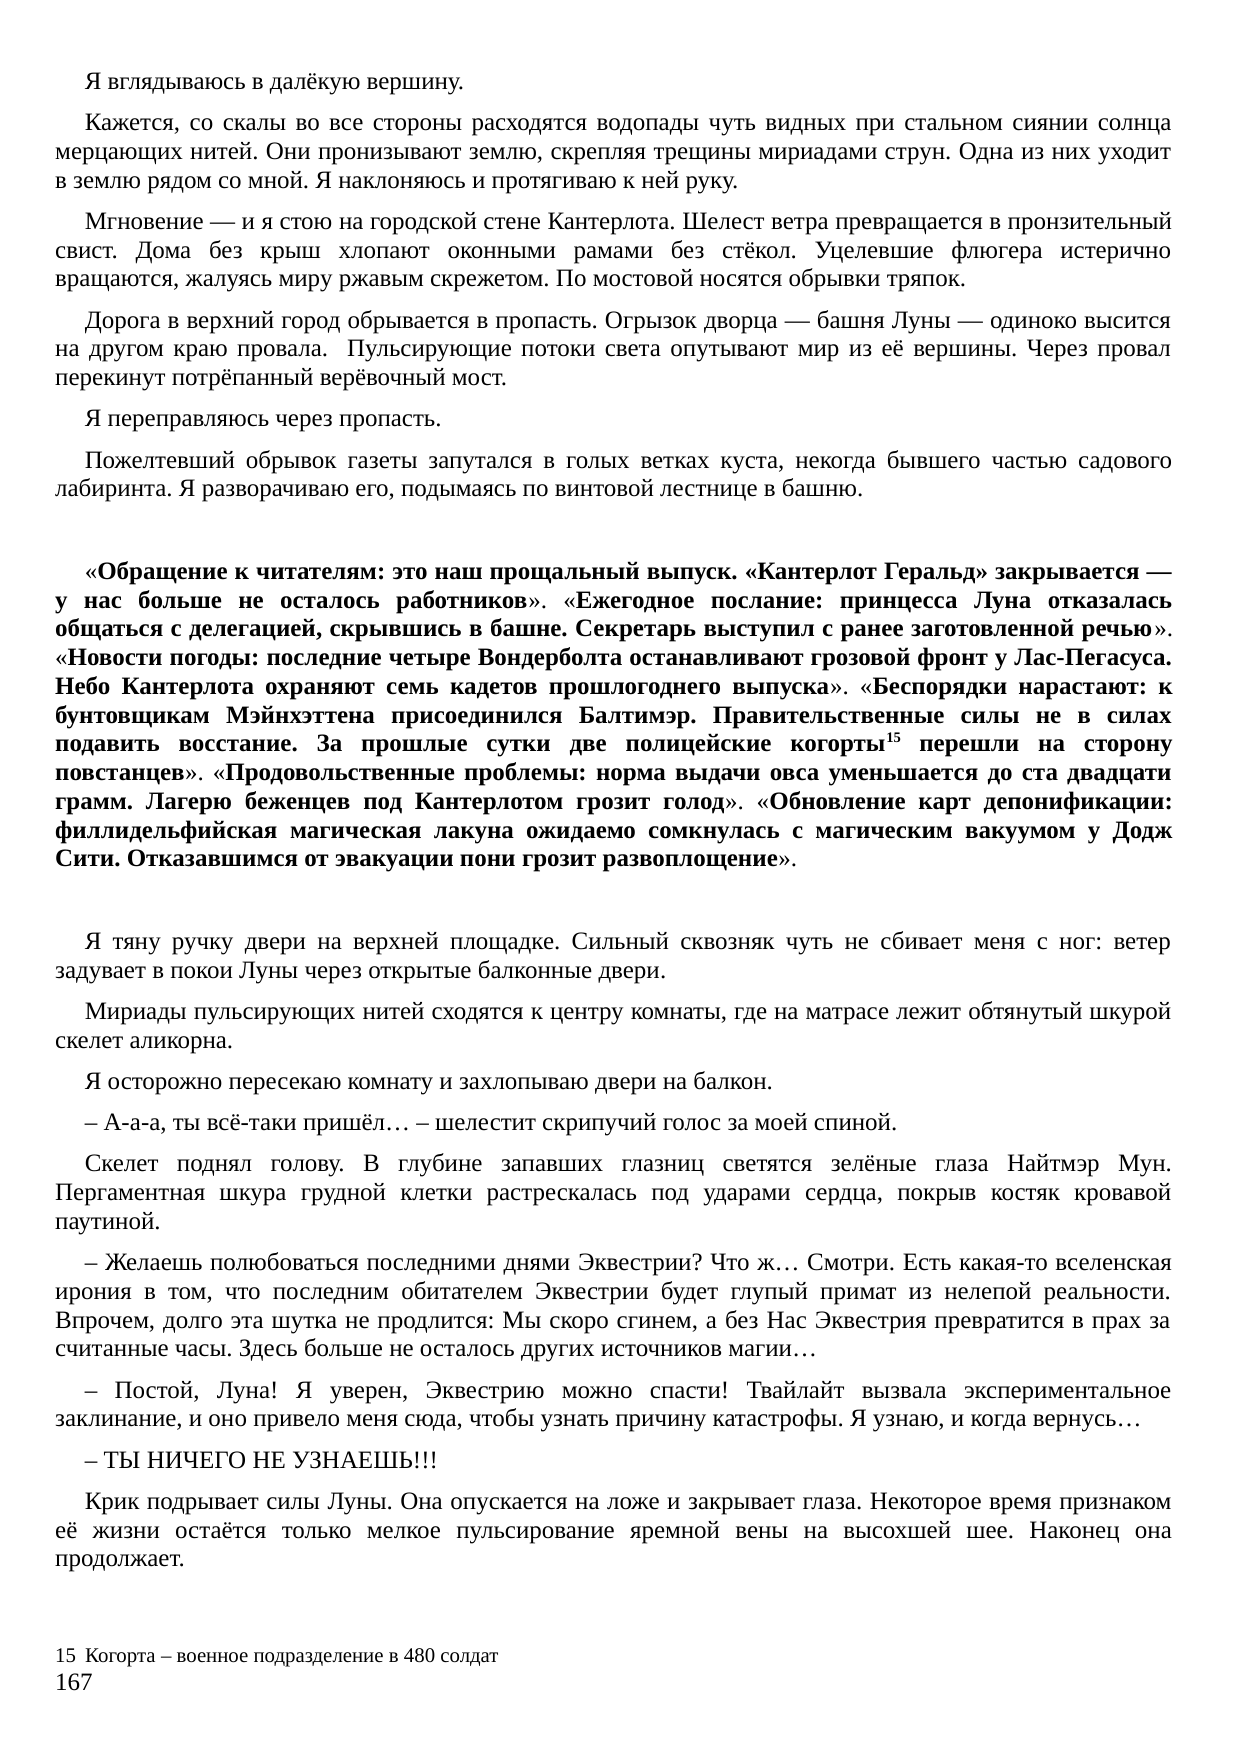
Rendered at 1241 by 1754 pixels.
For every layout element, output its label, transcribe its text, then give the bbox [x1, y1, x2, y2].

text Кажется, со скалы во все стороны расходятся водопады чуть видных при стальном сиянии солнца мерцающих нитей. Они пронизывают землю, скрепляя трещины мириадами струн. Одна из них уходит в землю рядом со мной. Я наклоняюсь и протягиваю к ней руку. [55, 107, 1173, 193]
text Скелет поднял голову. В глубине запавших глазниц светятся зелёные глаза Найтмэр Мун. Пергаментная шкура грудной клетки растрескалась под ударами сердца, покрыв костяк кровавой паутиной. [55, 1148, 1173, 1235]
text Когорта – военное подразделение в 480 солдат [55, 1642, 1173, 1667]
text «Обращение к читателям: это наш прощальный выпуск. «Кантерлот Геральд» закрывается — у нас больше не осталось работников». «Ежегодное послание: принцесса Луна отказалась общаться с делегацией, скрывшись в башне. Секретарь выступил с ранее заготовленной речью». «Новости погоды: последние четыре Вондерболта останавливают грозовой фронт у Лас-Пегасуса. Небо Кантерлота охраняют семь кадетов прошлогоднего выпуска». «Беспорядки нарастают: к бунтовщикам Мэйнхэттена присоединился Балтимэр. Правительственные силы не в силах подавить восстание. За прошлые сутки две полицейские когорты перешли на сторону повстанцев». «Продовольственные проблемы: норма выдачи овса уменьшается до ста двадцати грамм. Лагерю беженцев под Кантерлотом грозит голод». «Обновление карт депонификации: филлидельфийская магическая лакуна ожидаемо сомкнулась с магическим вакуумом у Додж Сити. Отказавшимся от эвакуации пони грозит развоплощение». [55, 556, 1173, 872]
text – А-а-а, ты всё-таки пришёл… – шелестит скрипучий голос за моей спиной. [55, 1107, 1173, 1136]
text Я переправляюсь через пропасть. [55, 403, 1173, 432]
text Я тяну ручку двери на верхней площадке. Сильный сквозняк чуть не сбивает меня с ног: ветер задувает в покои Луны через открытые балконные двери. [55, 926, 1173, 983]
text Дорога в верхний город обрывается в пропасть. Огрызок дворца — башня Луны — одиноко высится на другом краю провала. Пульсирующие потоки света опутывают мир из её вершины. Через провал перекинут потрёпанный верёвочный мост. [55, 305, 1173, 391]
text Мгновение — и я стою на городской стене Кантерлота. Шелест ветра превращается в пронзительный свист. Дома без крыш хлопают оконными рамами без стёкол. Уцелевшие флюгера истерично вращаются, жалуясь миру ржавым скрежетом. По мостовой носятся обрывки тряпок. [55, 206, 1173, 292]
text Мириады пульсирующих нитей сходятся к центру комнаты, где на матрасе лежит обтянутый шкурой скелет аликорна. [55, 996, 1173, 1053]
text – Желаешь полюбоваться последними днями Эквестрии? Что ж… Смотри. Есть какая-то вселенская ирония в том, что последним обитателем Эквестрии будет глупый примат из нелепой реальности. Впрочем, долго эта шутка не продлится: Мы скоро сгинем, а без Нас Эквестрия превратится в прах за считанные часы. Здесь больше не осталось других источников магии… [55, 1247, 1173, 1362]
text Пожелтевший обрывок газеты запутался в голых ветках куста, некогда бывшего частью садового лабиринта. Я разворачиваю его, подымаясь по винтовой лестнице в башню. [55, 445, 1173, 502]
text – Постой, Луна! Я уверен, Эквестрию можно спасти! Твайлайт вызвала экспериментальное заклинание, и оно привело меня сюда, чтобы узнать причину катастрофы. Я узнаю, и когда вернусь… [55, 1375, 1173, 1432]
text Крик подрывает силы Луны. Она опускается на ложе и закрывает глаза. Некоторое время признаком её жизни остаётся только мелкое пульсирование яремной вены на высохшей шее. Наконец она продолжает. [55, 1486, 1173, 1572]
text Я осторожно пересекаю комнату и захлопываю двери на балкон. [55, 1066, 1173, 1095]
text – ТЫ НИЧЕГО НЕ УЗНАЕШЬ!!! [55, 1445, 1173, 1473]
text Я вглядываюсь в далёкую вершину. [55, 66, 1173, 95]
